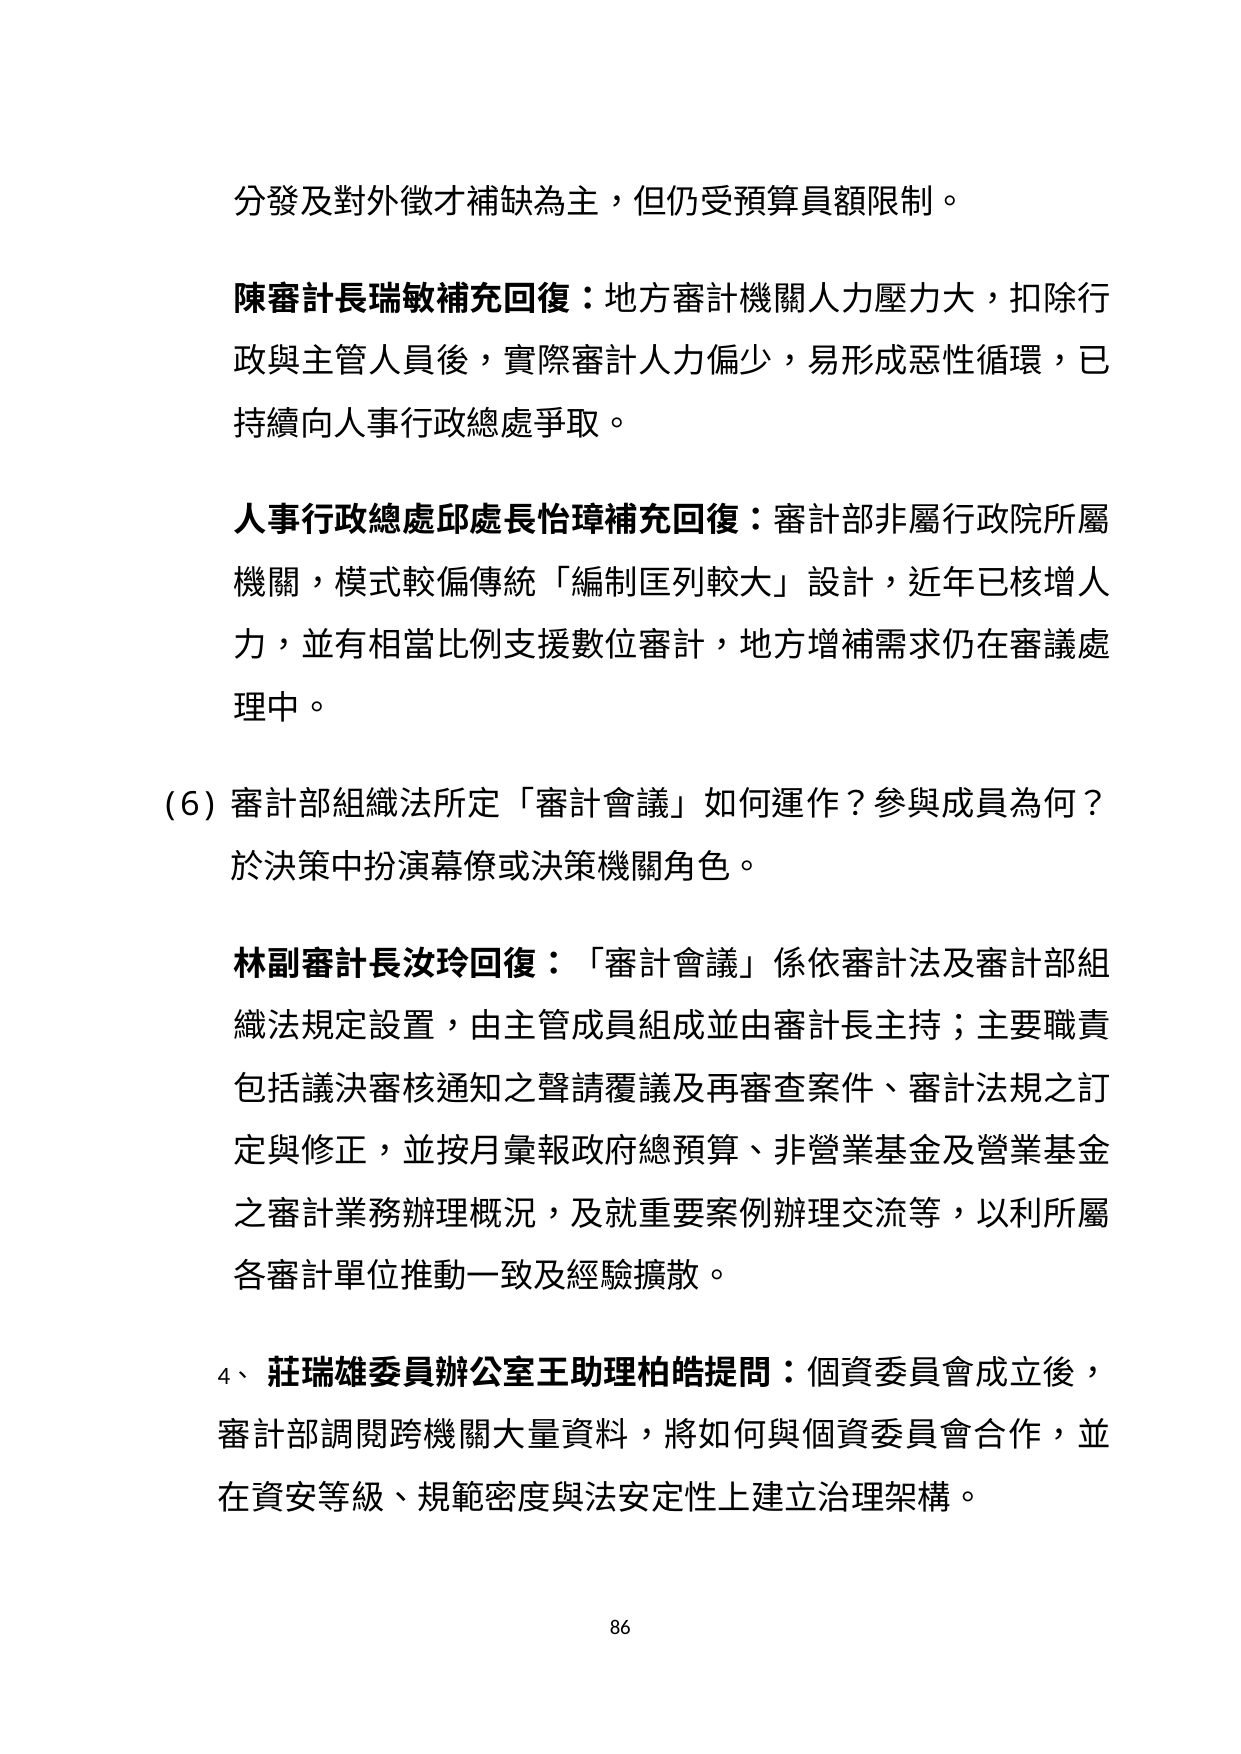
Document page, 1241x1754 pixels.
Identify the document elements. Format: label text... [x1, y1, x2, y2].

list 莊瑞雄委員辦公室王助理柏皓提問：個資委員會成立後，審計部調閱跨機關大量資料，將如何與個資委員會合作，並在資安等級、規範密度與法安定性上建立治理架構。 [217, 1328, 1110, 1516]
list 審計部組織法所定「審計會議」如何運作？參與成員為何？於決策中扮演幕僚或決策機關角色。 [160, 760, 1110, 885]
text 分發及對外徵才補缺為主，但仍受預算員額限制。 [233, 157, 1110, 220]
text 林副審計長汝玲回復：「審計會議」係依審計法及審計部組織法規定設置，由主管成員組成並由審計長主持；主要職責包括議決審核通知之聲請覆議及再審查案件、審計法規之訂定與修正，並按月彙報政府總預算、非營業基金及營業基金之審計業務辦理概況，及就重要案例辦理交流等，以利所屬各審計單位推動一致及經驗擴散。 [233, 919, 1110, 1294]
text 陳審計長瑞敏補充回復：地方審計機關人力壓力大，扣除行政與主管人員後，實際審計人力偏少，易形成惡性循環，已持續向人事行政總處爭取。 [233, 254, 1110, 441]
text 人事行政總處邱處長怡璋補充回復：審計部非屬行政院所屬機關，模式較偏傳統「編制匡列較大」設計，近年已核增人力，並有相當比例支援數位審計，地方增補需求仍在審議處理中。 [233, 476, 1110, 726]
